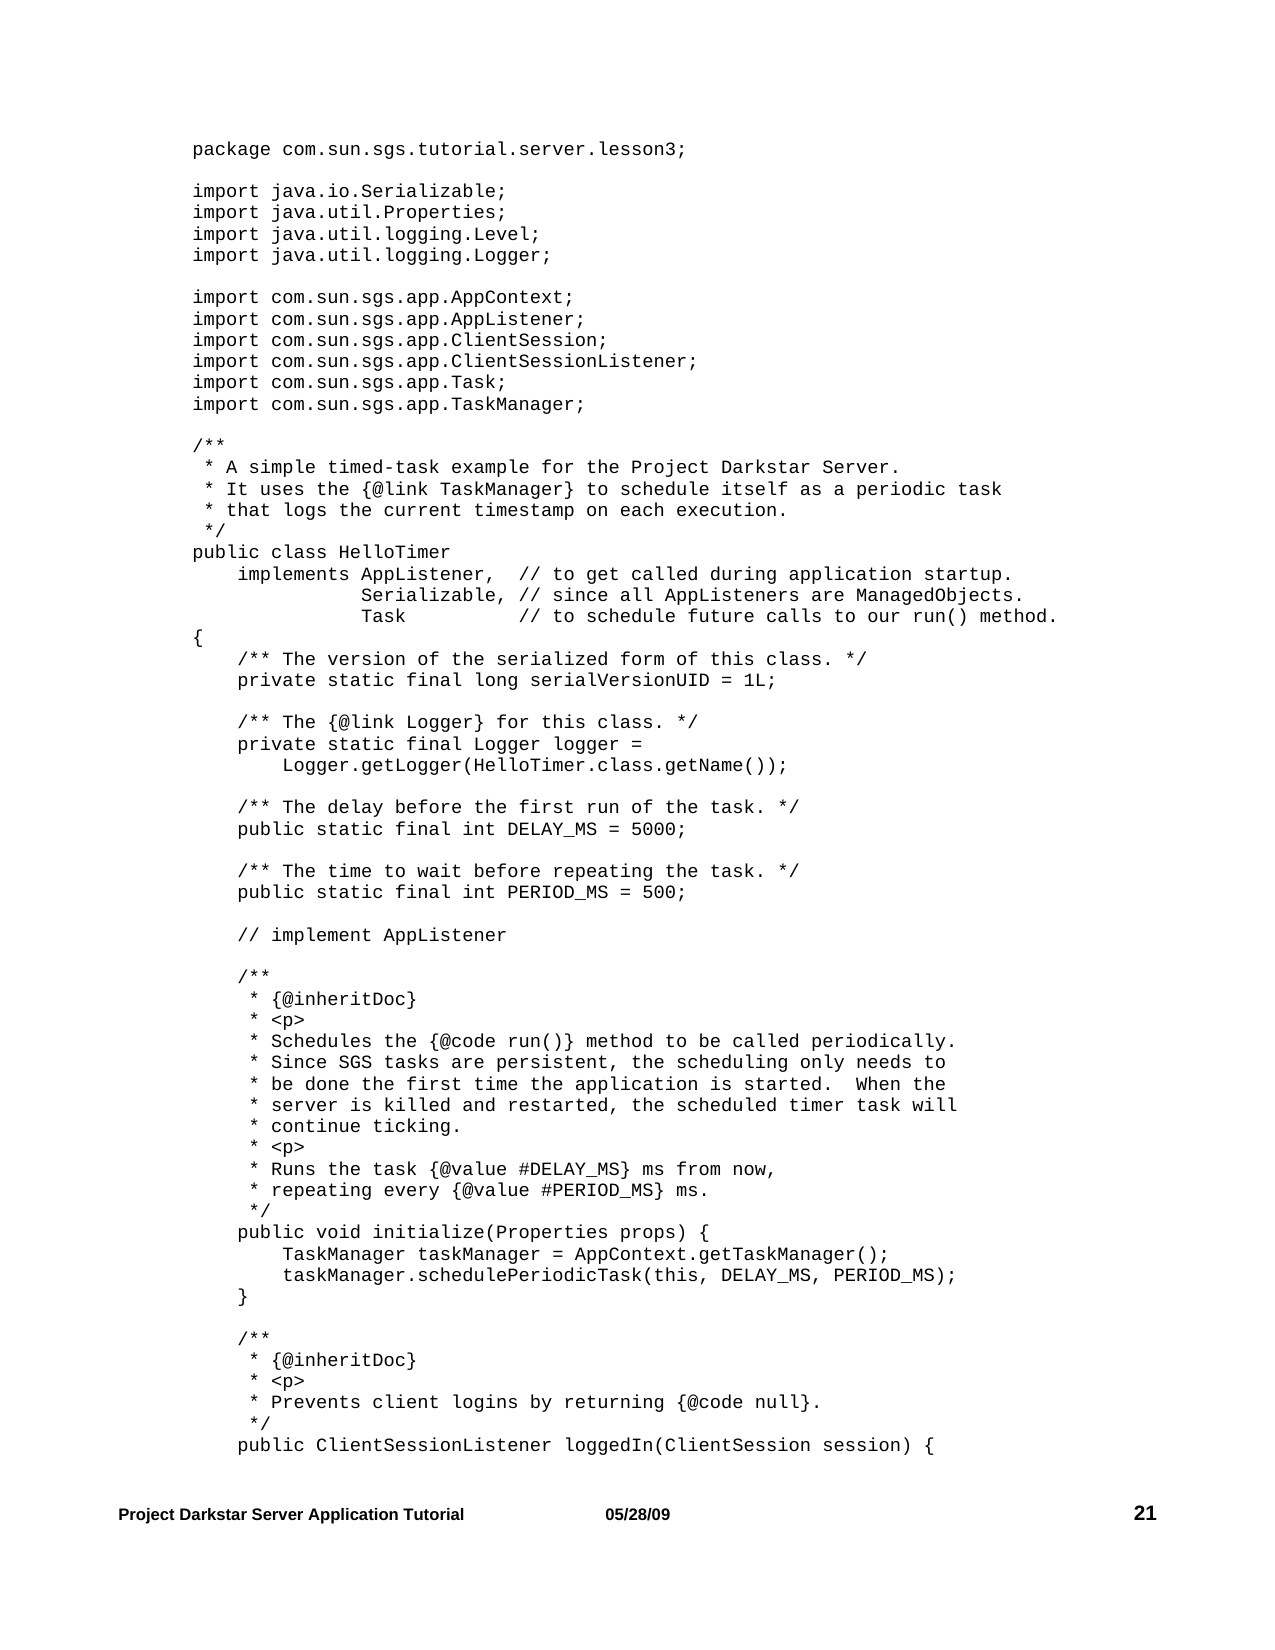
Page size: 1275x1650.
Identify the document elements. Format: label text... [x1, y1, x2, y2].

text Task // to schedule future calls to our run() method. [192, 607, 1098, 628]
text /** The version of the serialized form of this class. */ [192, 649, 1098, 671]
text * A simple timed-task example for the Project Darkstar Server. [192, 458, 1098, 479]
text * <p> [192, 1011, 1098, 1032]
text import java.util.logging.Logger; [192, 246, 1098, 267]
text * {@inheritDoc} [192, 989, 1098, 1011]
text */ [192, 1202, 1098, 1223]
text * repeating every {@value #PERIOD_MS} ms. [192, 1181, 1098, 1202]
text * be done the first time the application is started. When the [192, 1074, 1098, 1096]
text /** [192, 968, 1098, 989]
text import com.sun.sgs.app.ClientSessionListener; [192, 352, 1098, 373]
text import com.sun.sgs.app.TaskManager; [192, 394, 1098, 416]
text import com.sun.sgs.app.AppContext; [192, 288, 1098, 309]
text * It uses the {@link TaskManager} to schedule itself as a periodic task [192, 479, 1098, 501]
text * Runs the task {@value #DELAY_MS} ms from now, [192, 1159, 1098, 1181]
text /** The time to wait before repeating the task. */ [192, 862, 1098, 883]
text /** [192, 1329, 1098, 1351]
text * {@inheritDoc} [192, 1351, 1098, 1372]
text * Schedules the {@code run()} method to be called periodically. [192, 1032, 1098, 1053]
text } [192, 1287, 1098, 1308]
text taskManager.schedulePeriodicTask(this, DELAY_MS, PERIOD_MS); [192, 1266, 1098, 1287]
text implements AppListener, // to get called during application startup. [192, 564, 1098, 586]
text /** [192, 437, 1098, 458]
text * server is killed and restarted, the scheduled timer task will [192, 1096, 1098, 1117]
text package com.sun.sgs.tutorial.server.lesson3; [192, 139, 1098, 161]
text * that logs the current timestamp on each execution. [192, 501, 1098, 522]
text public class HelloTimer [192, 543, 1098, 564]
text import java.io.Serializable; [192, 182, 1098, 203]
text public ClientSessionListener loggedIn(ClientSession session) { [192, 1436, 1098, 1457]
text Logger.getLogger(HelloTimer.class.getName()); [192, 756, 1098, 777]
text import java.util.Properties; [192, 203, 1098, 224]
text private static final long serialVersionUID = 1L; [192, 671, 1098, 692]
text Serializable, // since all AppListeners are ManagedObjects. [192, 586, 1098, 607]
text import com.sun.sgs.app.ClientSession; [192, 331, 1098, 352]
text * <p> [192, 1138, 1098, 1159]
text /** The {@link Logger} for this class. */ [192, 713, 1098, 734]
text { [192, 628, 1098, 649]
text private static final Logger logger = [192, 734, 1098, 756]
text import java.util.logging.Level; [192, 224, 1098, 246]
text public static final int PERIOD_MS = 500; [192, 883, 1098, 904]
text import com.sun.sgs.app.Task; [192, 373, 1098, 394]
text * <p> [192, 1372, 1098, 1393]
text TaskManager taskManager = AppContext.getTaskManager(); [192, 1244, 1098, 1266]
text import com.sun.sgs.app.AppListener; [192, 309, 1098, 331]
text * Prevents client logins by returning {@code null}. [192, 1393, 1098, 1414]
text * continue ticking. [192, 1117, 1098, 1138]
text /** The delay before the first run of the task. */ [192, 798, 1098, 819]
text public void initialize(Properties props) { [192, 1223, 1098, 1244]
text */ [192, 1414, 1098, 1436]
text // implement AppListener [192, 926, 1098, 947]
text public static final int DELAY_MS = 5000; [192, 819, 1098, 841]
text * Since SGS tasks are persistent, the scheduling only needs to [192, 1053, 1098, 1074]
text */ [192, 522, 1098, 543]
